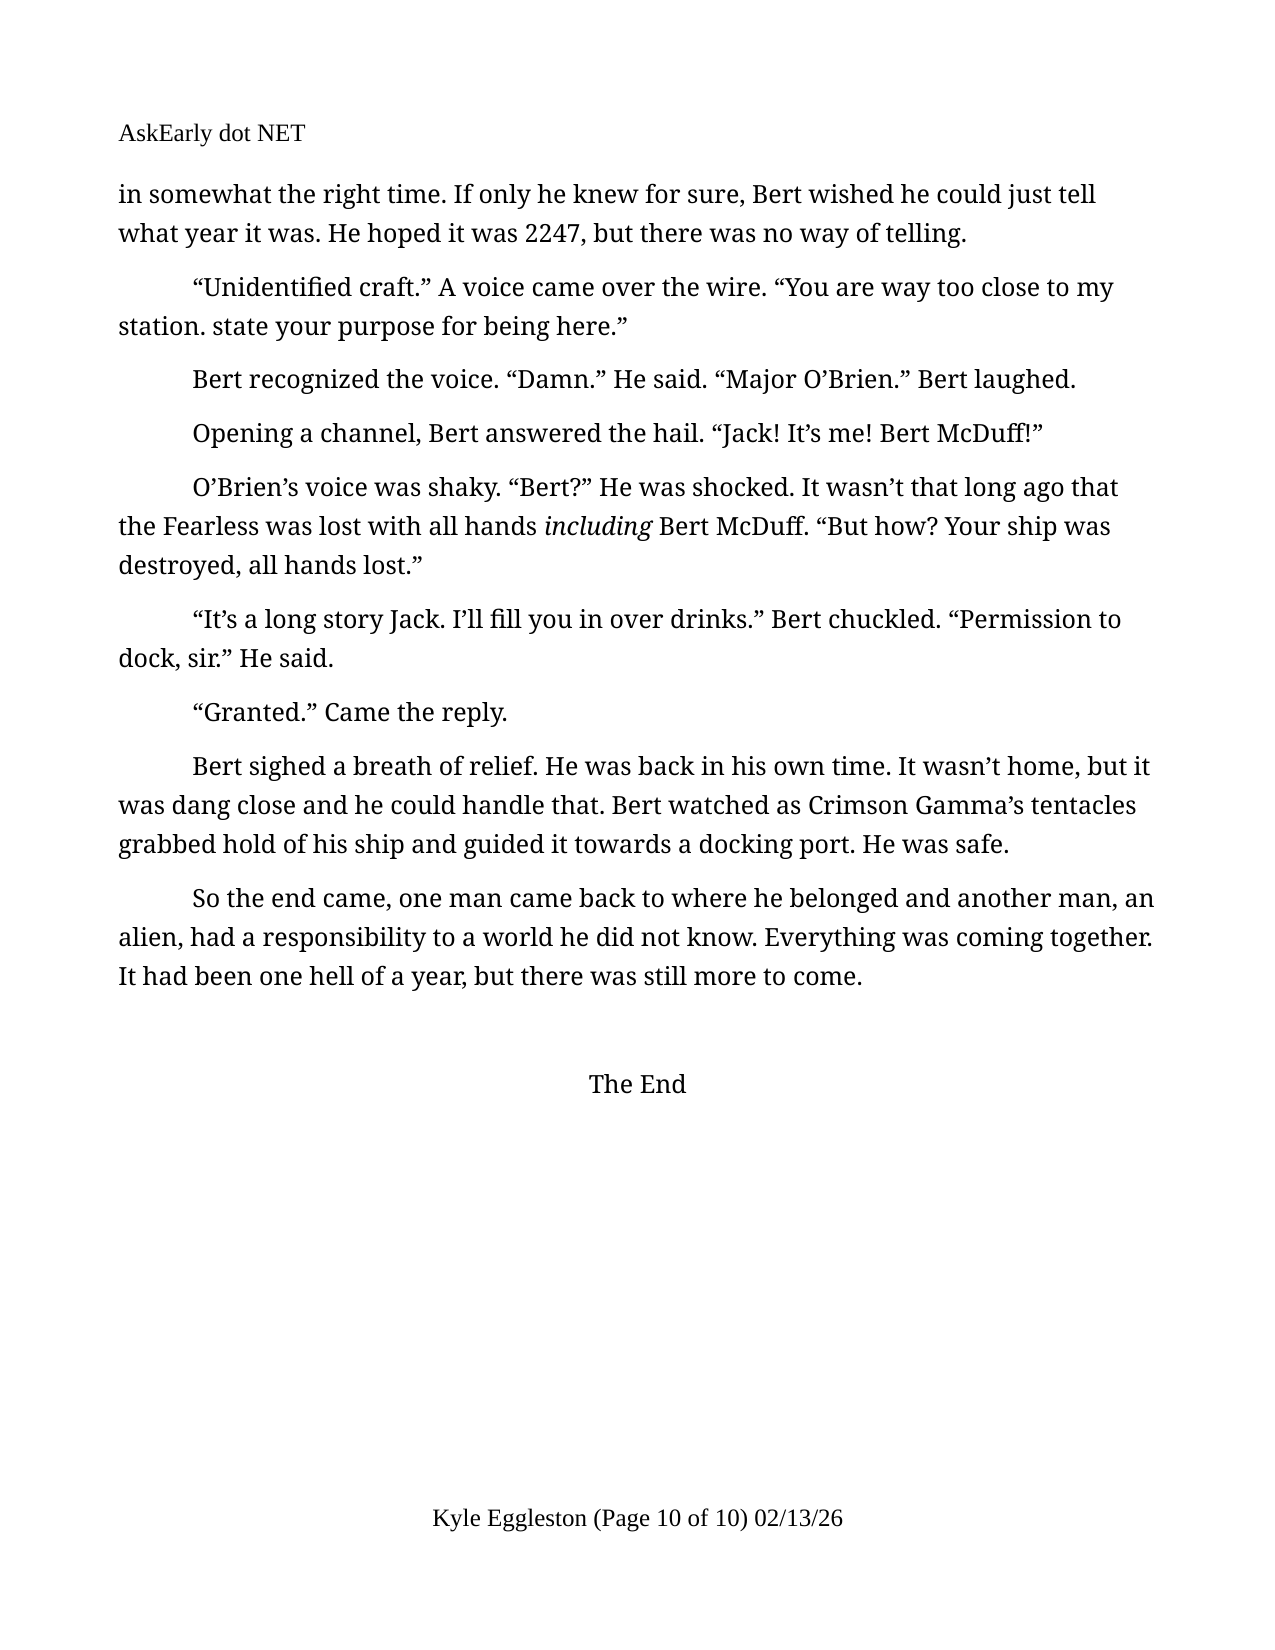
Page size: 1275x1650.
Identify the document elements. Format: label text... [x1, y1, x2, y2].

text “It’s a long story Jack. I’ll fill you in over drinks.” Bert chuckled. “Permission to dock, sir.” He said. [118, 602, 1157, 675]
text Bert recognized the voice. “Damn.” He said. “Major O’Brien.” Bert laughed. [118, 362, 1157, 396]
text “Granted.” Came the reply. [118, 695, 1157, 729]
text in somewhat the right time. If only he knew for sure, Bert wished he could just tell what year it was. He hoped it was 2247, but there was no way of telling. [118, 176, 1157, 249]
text “Unidentified craft.” A voice came over the wire. “You are way too close to my station. state your purpose for being here.” [118, 269, 1157, 342]
text The End [118, 1066, 1157, 1100]
text Opening a channel, Bert answered the hail. “Jack! It’s me! Bert McDuff!” [118, 416, 1157, 450]
text O’Brien’s voice was shaky. “Bert?” He was shocked. It wasn’t that long ago that the Fearless was lost with all hands including Bert McDuff. “But how? Your ship was destroyed, all hands lost.” [118, 470, 1157, 582]
text So the end came, one man came back to where he belonged and another man, an alien, had a responsibility to a world he did not know. Everything was coming together. It had been one hell of a year, but there was still more to come. [118, 881, 1157, 993]
text Bert sighed a breath of relief. He was back in his own time. It wasn’t home, but it was dang close and he could handle that. Bert watched as Crimson Gamma’s tentacles grabbed hold of his ship and guided it towards a docking port. He was safe. [118, 748, 1157, 861]
